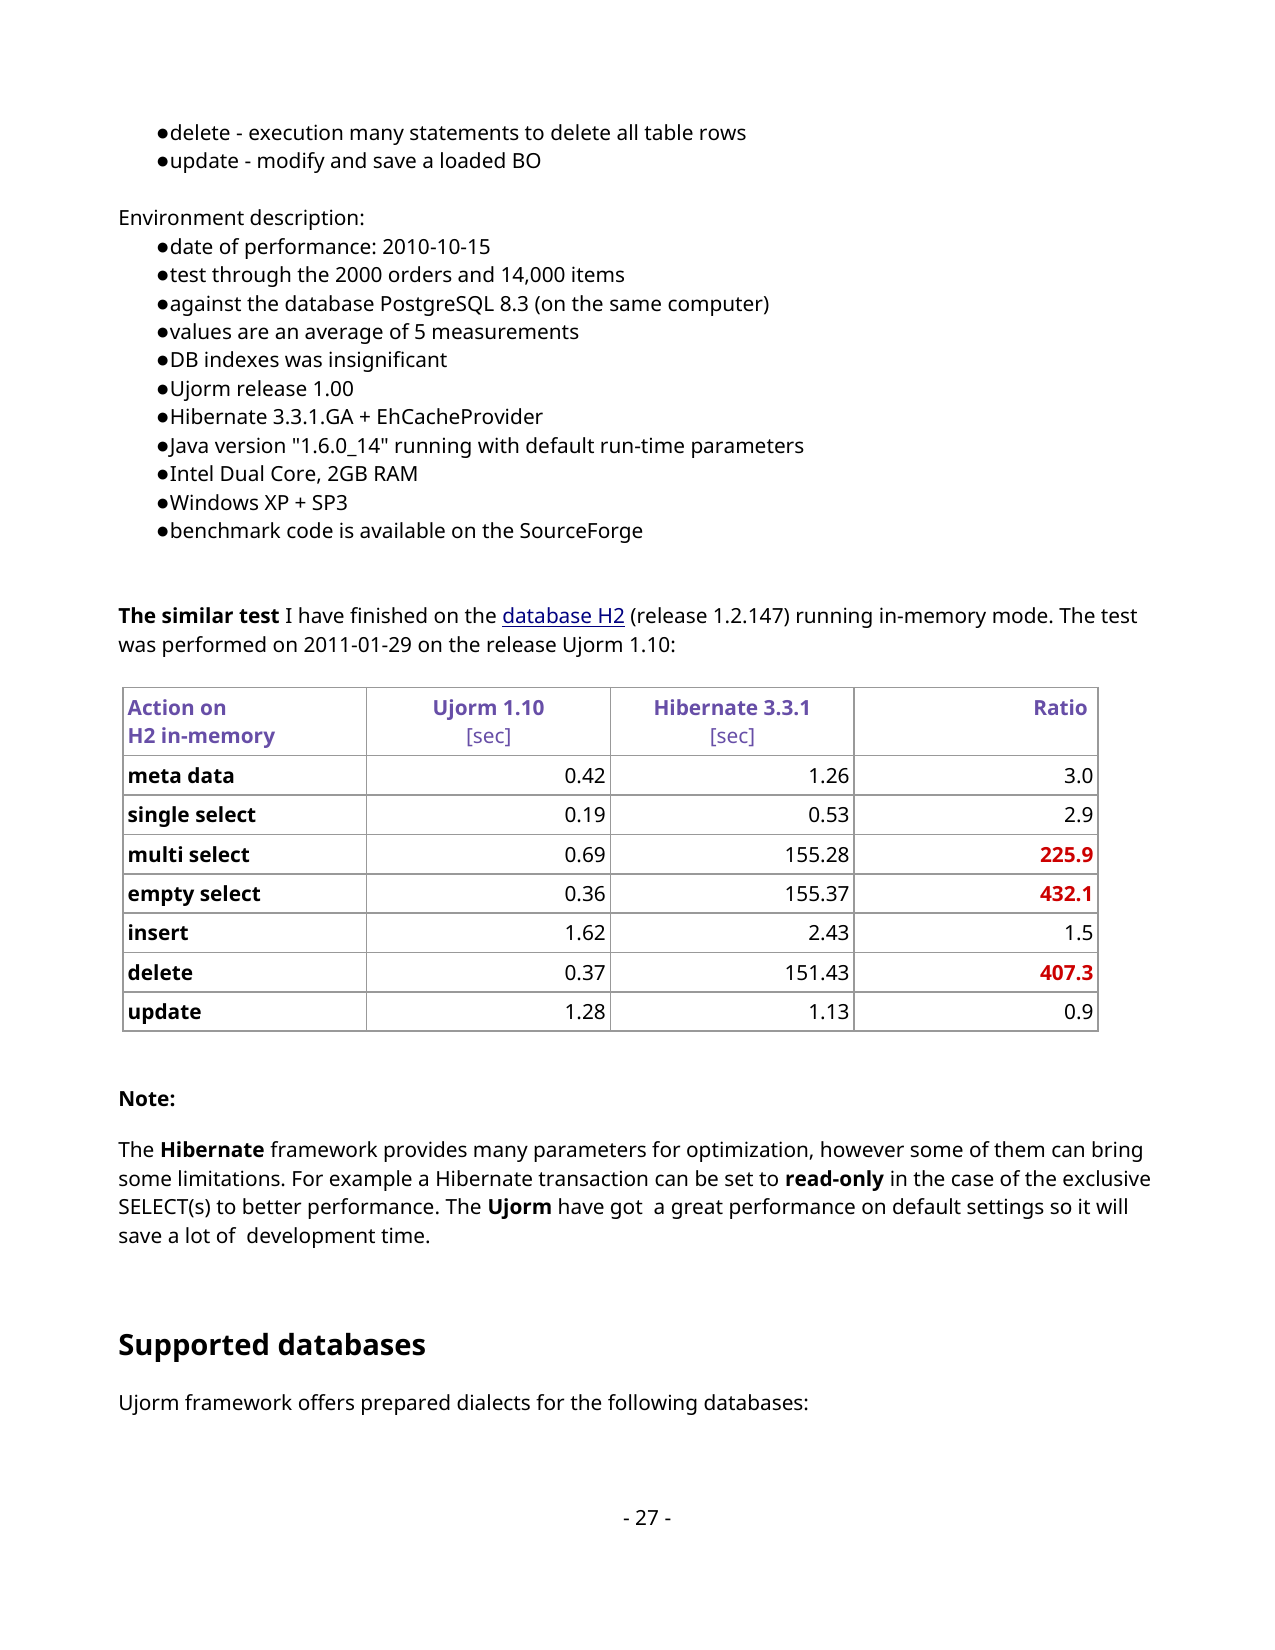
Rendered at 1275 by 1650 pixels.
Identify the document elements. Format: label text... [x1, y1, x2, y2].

text Ujorm framework offers prepared dialects for the following databases: [118, 1388, 1157, 1416]
table_header Hibernate 3.3.1 [sec] [611, 688, 853, 755]
list DB indexes was insignificant [118, 346, 1157, 374]
table_cell 155.28 [611, 835, 853, 873]
list test through the 2000 orders and 14,000 items [118, 260, 1157, 289]
table_cell 1.13 [611, 993, 853, 1030]
list Windows XP + SP3 [118, 488, 1157, 516]
table_cell 1.26 [611, 756, 853, 794]
table_cell 0.37 [367, 953, 610, 991]
table_cell insert [124, 914, 366, 952]
table_header Ujorm 1.10 [sec] [367, 688, 610, 755]
table_cell 0.53 [611, 796, 853, 833]
table_cell 1.5 [855, 914, 1097, 952]
table_cell 2.43 [611, 914, 853, 952]
table_cell multi select [124, 835, 366, 873]
table_cell 0.69 [367, 835, 610, 873]
list benchmark code is available on the SourceForge [118, 516, 1157, 545]
table_cell 3.0 [855, 756, 1097, 794]
list against the database PostgreSQL 8.3 (on the same computer) [118, 289, 1157, 317]
table_cell 225.9 [855, 835, 1097, 873]
table_cell 151.43 [611, 953, 853, 991]
table_cell 1.62 [367, 914, 610, 952]
list Hibernate 3.3.1.GA + EhCacheProvider [118, 402, 1157, 431]
table_cell 0.42 [367, 756, 610, 794]
table_cell meta data [124, 756, 366, 794]
subtitle Supported databases [118, 1325, 1157, 1364]
table_cell empty select [124, 875, 366, 912]
table_cell 2.9 [855, 796, 1097, 833]
list Ujorm release 1.00 [118, 374, 1157, 402]
list update - modify and save a loaded BO [118, 147, 1157, 175]
table_cell 407.3 [855, 953, 1097, 991]
table_cell single select [124, 796, 366, 833]
table_cell 155.37 [611, 875, 853, 912]
text Note: [118, 1084, 1157, 1112]
list Java version "1.6.0_14" running with default run-time parameters [118, 431, 1157, 459]
table_cell 0.19 [367, 796, 610, 833]
list date of performance: 2010-10-15 [118, 232, 1157, 260]
table_cell 0.36 [367, 875, 610, 912]
table_cell delete [124, 953, 366, 991]
table_cell 432.1 [855, 875, 1097, 912]
list Intel Dual Core, 2GB RAM [118, 459, 1157, 488]
text The Hibernate framework provides many parameters for optimization, however some of them can bring some limitations. For example a Hibernate transaction can be set to read-only in the case of the exclusive SELECT(s) to better performance. The Ujorm have got a great performance on default settings so it will save a lot of development time. [118, 1136, 1157, 1249]
table_cell 0.9 [855, 993, 1097, 1030]
table_cell 1.28 [367, 993, 610, 1030]
list delete - execution many statements to delete all table rows [118, 118, 1157, 147]
text Environment description: [118, 203, 1157, 232]
table_header Action on H2 in-memory [124, 688, 366, 755]
table_header Ratio [855, 688, 1097, 755]
table_cell update [124, 993, 366, 1030]
list values are an average of 5 measurements [118, 317, 1157, 346]
text The similar test I have finished on the database H2 (release 1.2.147) running in-memory mode. The test was performed on 2011-01-29 on the release Ujorm 1.10: [118, 602, 1157, 658]
